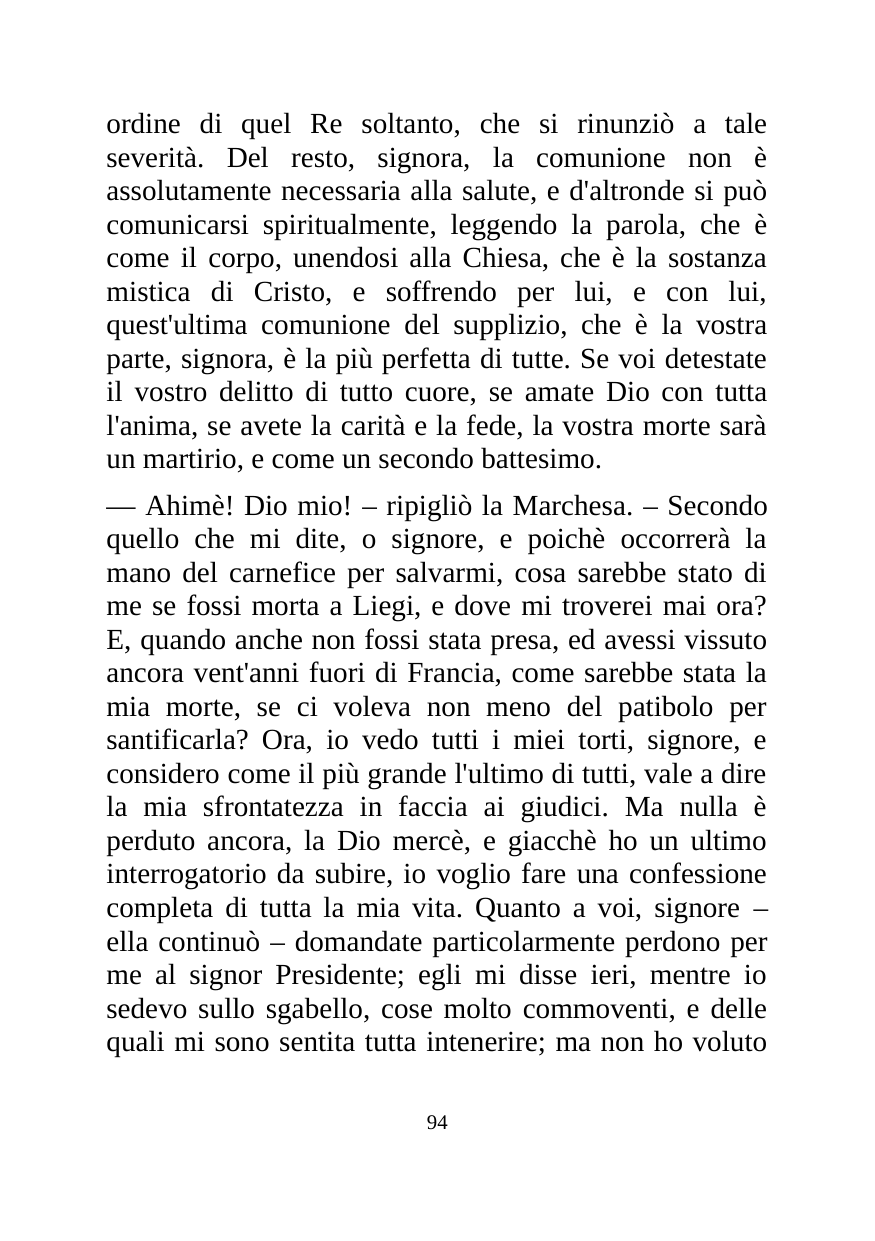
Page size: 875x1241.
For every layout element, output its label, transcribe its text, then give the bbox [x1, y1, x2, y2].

text — Ahimè! Dio mio! – ripigliò la Marchesa. – Secondo quello che mi dite, o signore, e poichè occorrerà la mano del carnefice per salvarmi, cosa sarebbe stato di me se fossi morta a Liegi, e dove mi troverei mai ora? E, quando anche non fossi stata presa, ed avessi vissuto ancora vent'anni fuori di Francia, come sarebbe stata la mia morte, se ci voleva non meno del patibolo per santificarla? Ora, io vedo tutti i miei torti, signore, e considero come il più grande l'ultimo di tutti, vale a dire la mia sfrontatezza in faccia ai giudici. Ma nulla è perduto ancora, la Dio mercè, e giacchè ho un ultimo interrogatorio da subire, io voglio fare una confessione completa di tutta la mia vita. Quanto a voi, signore – ella continuò – domandate particolarmente perdono per me al signor Presidente; egli mi disse ieri, mentre io sedevo sullo sgabello, cose molto commoventi, e delle quali mi sono sentita tutta intenerire; ma non ho voluto [106, 488, 768, 1058]
text ordine di quel Re soltanto, che si rinunziò a tale severità. Del resto, signora, la comunione non è assolutamente necessaria alla salute, e d'altronde si può comunicarsi spiritualmente, leggendo la parola, che è come il corpo, unendosi alla Chiesa, che è la sostanza mistica di Cristo, e soffrendo per lui, e con lui, quest'ultima comunione del supplizio, che è la vostra parte, signora, è la più perfetta di tutte. Se voi detestate il vostro delitto di tutto cuore, se amate Dio con tutta l'anima, se avete la carità e la fede, la vostra morte sarà un martirio, e come un secondo battesimo. [106, 106, 768, 475]
